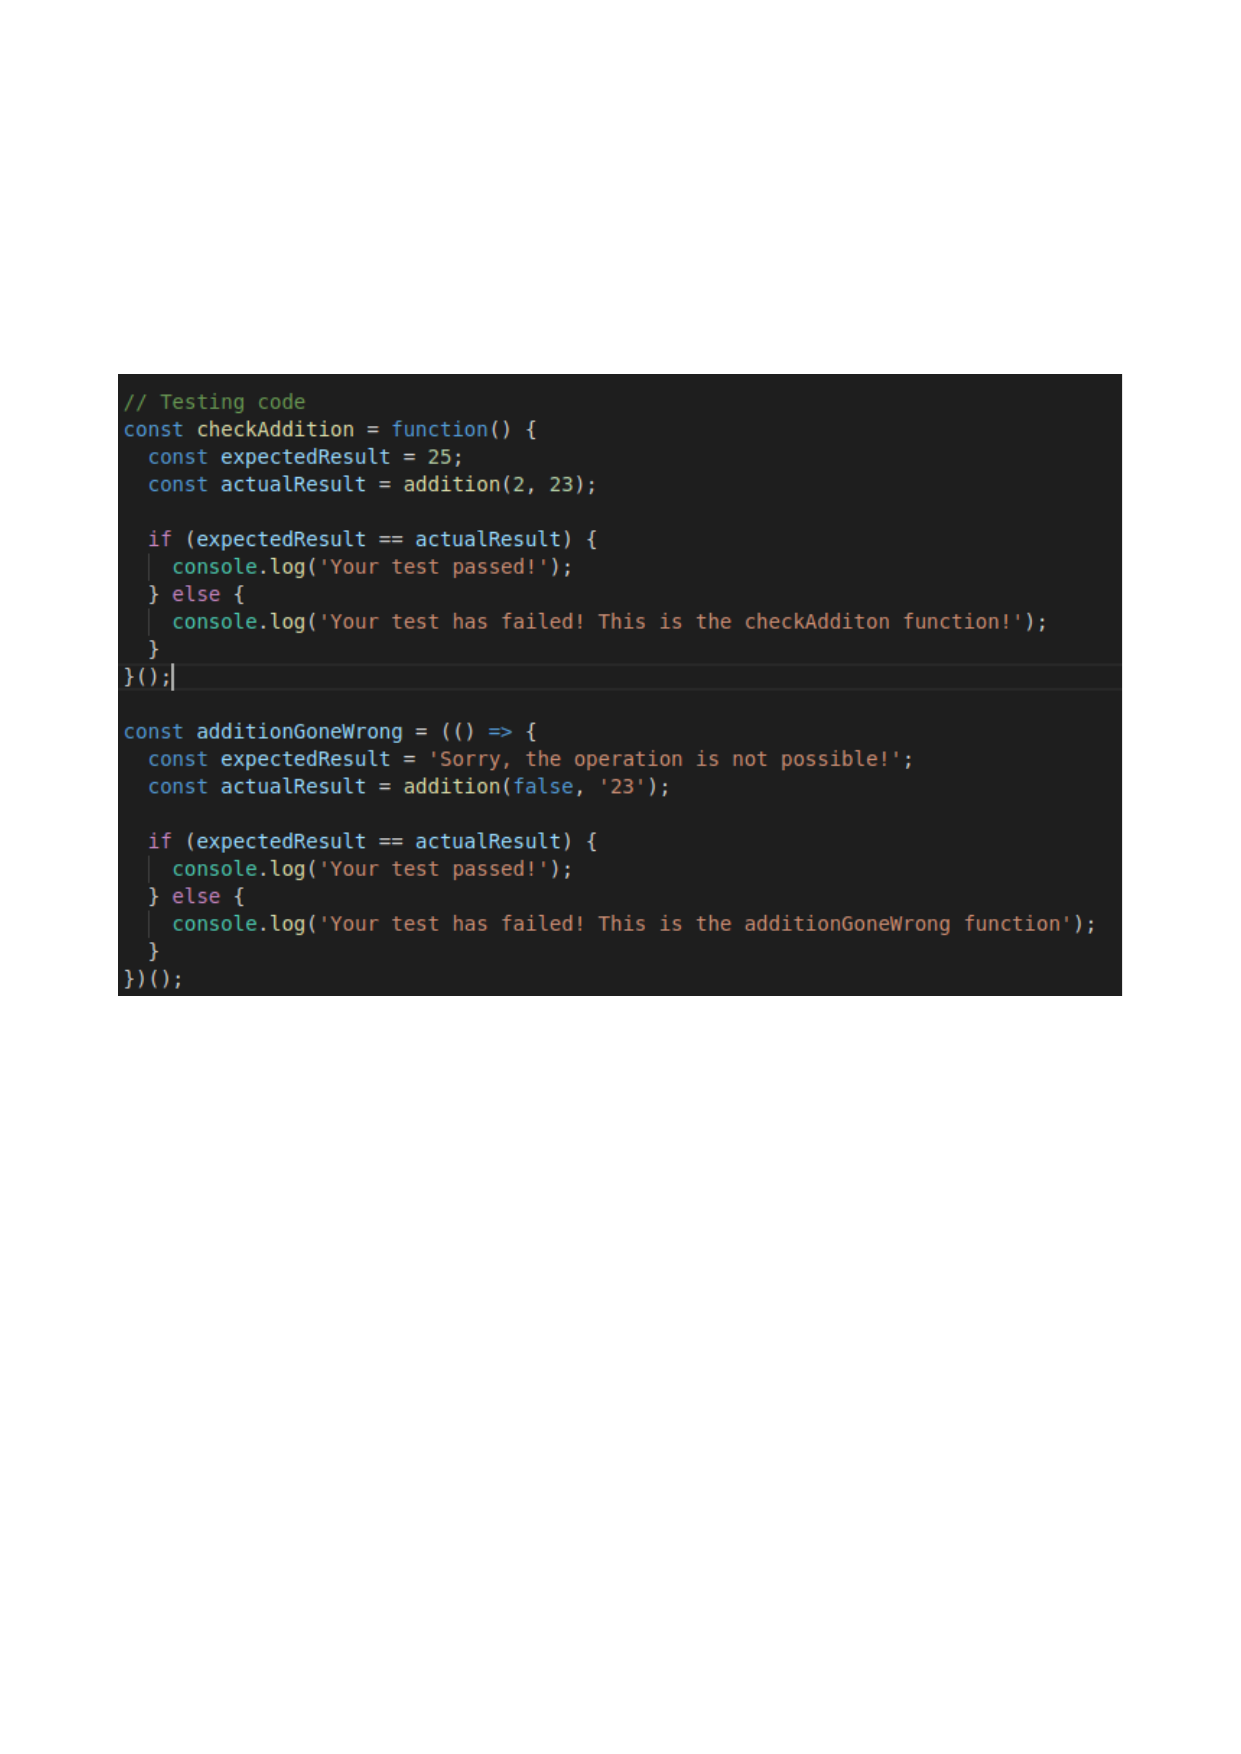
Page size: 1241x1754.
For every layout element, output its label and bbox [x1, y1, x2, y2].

picture [118, 374, 1123, 996]
